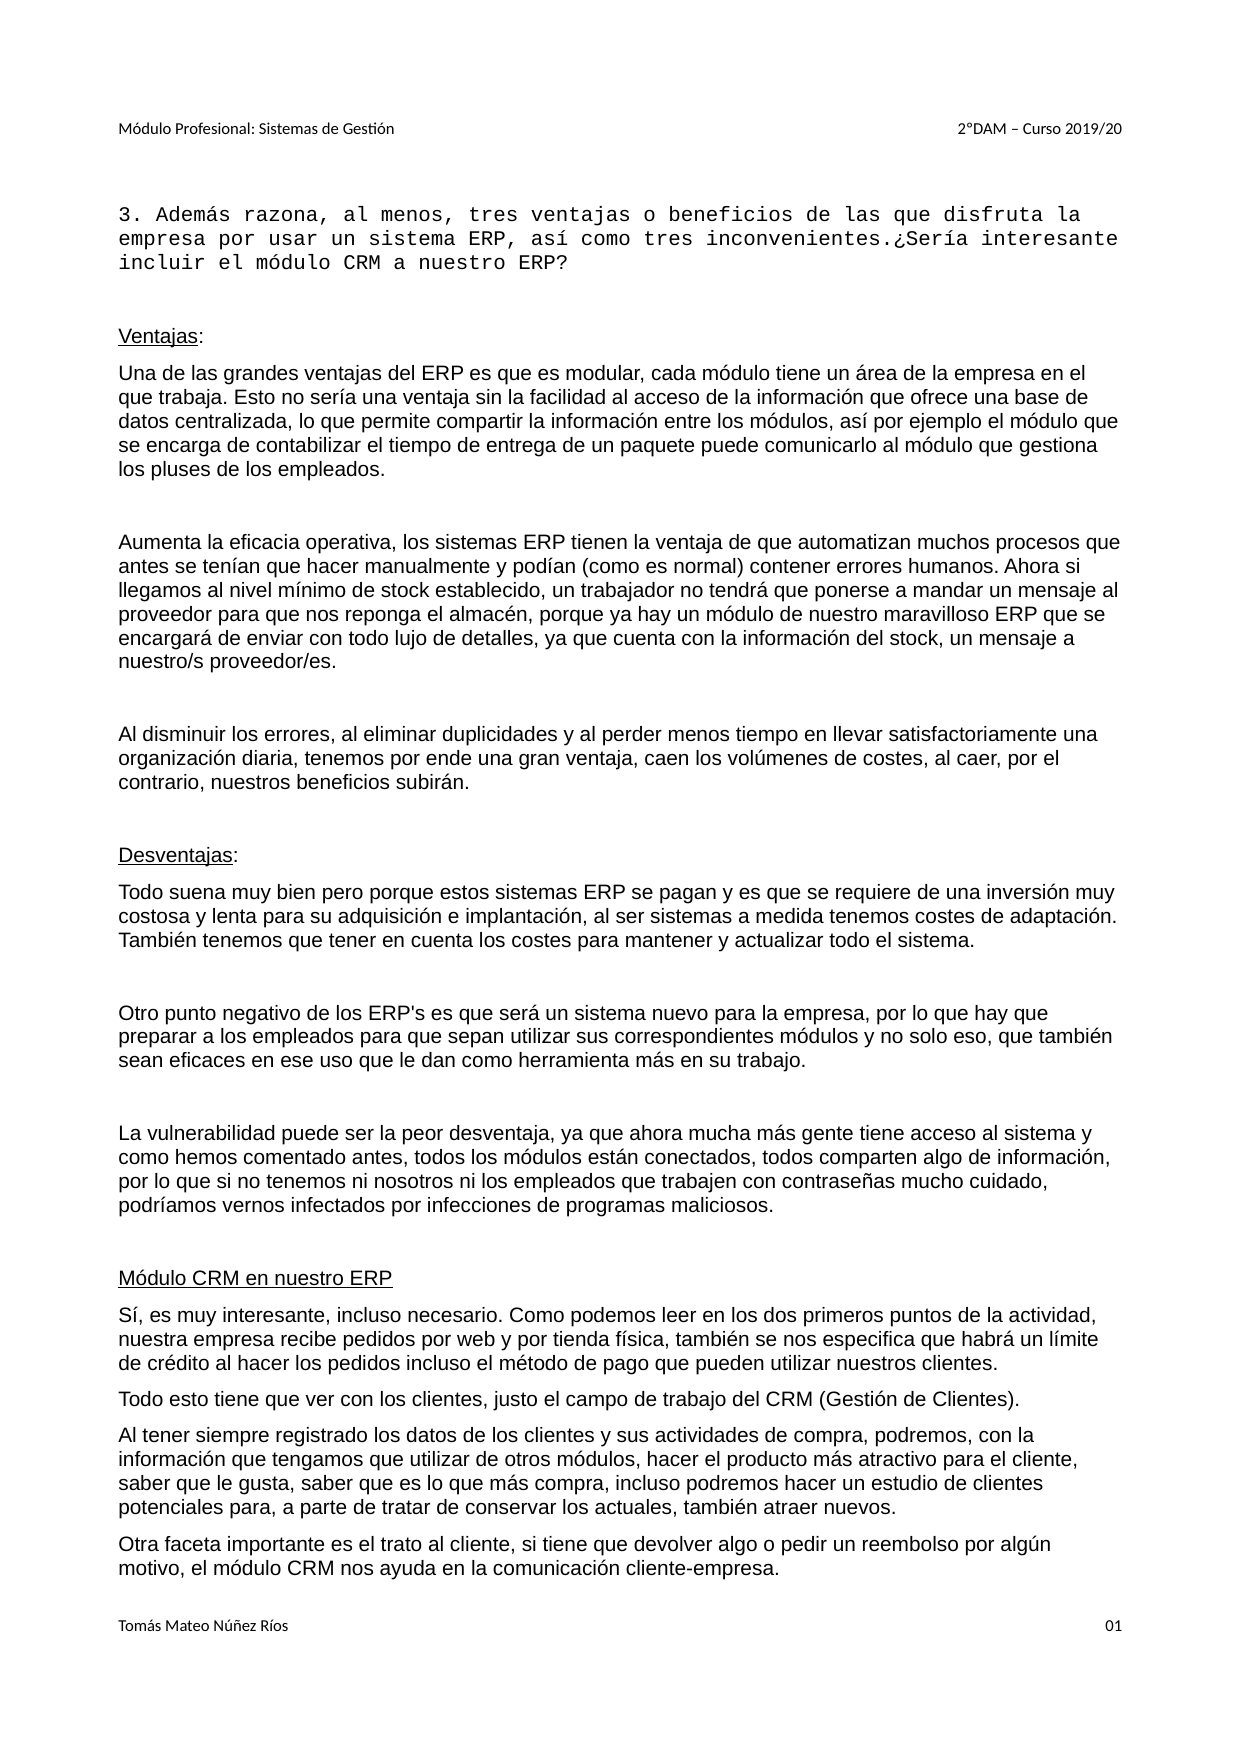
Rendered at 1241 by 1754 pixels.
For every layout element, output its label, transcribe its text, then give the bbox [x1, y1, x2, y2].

text Otro punto negativo de los ERP's es que será un sistema nuevo para la empresa, por lo que hay que preparar a los empleados para que sepan utilizar sus correspondientes módulos y no solo eso, que también sean eficaces en ese uso que le dan como herramienta más en su trabajo. [118, 1000, 1122, 1072]
text Aumenta la eficacia operativa, los sistemas ERP tienen la ventaja de que automatizan muchos procesos que antes se tenían que hacer manualmente y podían (como es normal) contener errores humanos. Ahora si llegamos al nivel mínimo de stock establecido, un trabajador no tendrá que ponerse a mandar un mensaje al proveedor para que nos reponga el almacén, porque ya hay un módulo de nuestro maravilloso ERP que se encargará de enviar con todo lujo de detalles, ya que cuenta con la información del stock, un mensaje a nuestro/s proveedor/es. [118, 529, 1122, 673]
text Todo suena muy bien pero porque estos sistemas ERP se pagan y es que se requiere de una inversión muy costosa y lenta para su adquisición e implantación, al ser sistemas a medida tenemos costes de adaptación. También tenemos que tener en cuenta los costes para mantener y actualizar todo el sistema. [118, 879, 1122, 951]
text Todo esto tiene que ver con los clientes, justo el campo de trabajo del CRM (Gestión de Clientes). [118, 1387, 1122, 1411]
text Desventajas: [118, 843, 1122, 867]
text La vulnerabilidad puede ser la peor desventaja, ya que ahora mucha más gente tiene acceso al sistema y como hemos comentado antes, todos los módulos están conectados, todos comparten algo de información, por lo que si no tenemos ni nosotros ni los empleados que trabajen con contraseñas mucho cuidado, podríamos vernos infectados por infecciones de programas maliciosos. [118, 1121, 1122, 1217]
text Al disminuir los errores, al eliminar duplicidades y al perder menos tiempo en llevar satisfactoriamente una organización diaria, tenemos por ende una gran ventaja, caen los volúmenes de costes, al caer, por el contrario, nuestros beneficios subirán. [118, 722, 1122, 794]
text Al tener siempre registrado los datos de los clientes y sus actividades de compra, podremos, con la información que tengamos que utilizar de otros módulos, hacer el producto más atractivo para el cliente, saber que le gusta, saber que es lo que más compra, incluso podremos hacer un estudio de clientes potenciales para, a parte de tratar de conservar los actuales, también atraer nuevos. [118, 1423, 1122, 1519]
text Módulo CRM en nuestro ERP [118, 1266, 1122, 1290]
text Una de las grandes ventajas del ERP es que es modular, cada módulo tiene un área de la empresa en el que trabaja. Esto no sería una ventaja sin la facilidad al acceso de la información que ofrece una base de datos centralizada, lo que permite compartir la información entre los módulos, así por ejemplo el módulo que se encarga de contabilizar el tiempo de entrega de un paquete puede comunicarlo al módulo que gestiona los pluses de los empleados. [118, 361, 1122, 481]
text 3. Además razona, al menos, tres ventajas o beneficios de las que disfruta la empresa por usar un sistema ERP, así como tres inconvenientes.¿Sería interesante incluir el módulo CRM a nuestro ERP? [118, 204, 1122, 275]
text Sí, es muy interesante, incluso necesario. Como podemos leer en los dos primeros puntos de la actividad, nuestra empresa recibe pedidos por web y por tienda física, también se nos especifica que habrá un límite de crédito al hacer los pedidos incluso el método de pago que pueden utilizar nuestros clientes. [118, 1302, 1122, 1374]
text Otra faceta importante es el trato al cliente, si tiene que devolver algo o pedir un reembolso por algún motivo, el módulo CRM nos ayuda en la comunicación cliente-empresa. [118, 1532, 1122, 1579]
text Ventajas: [118, 324, 1122, 348]
